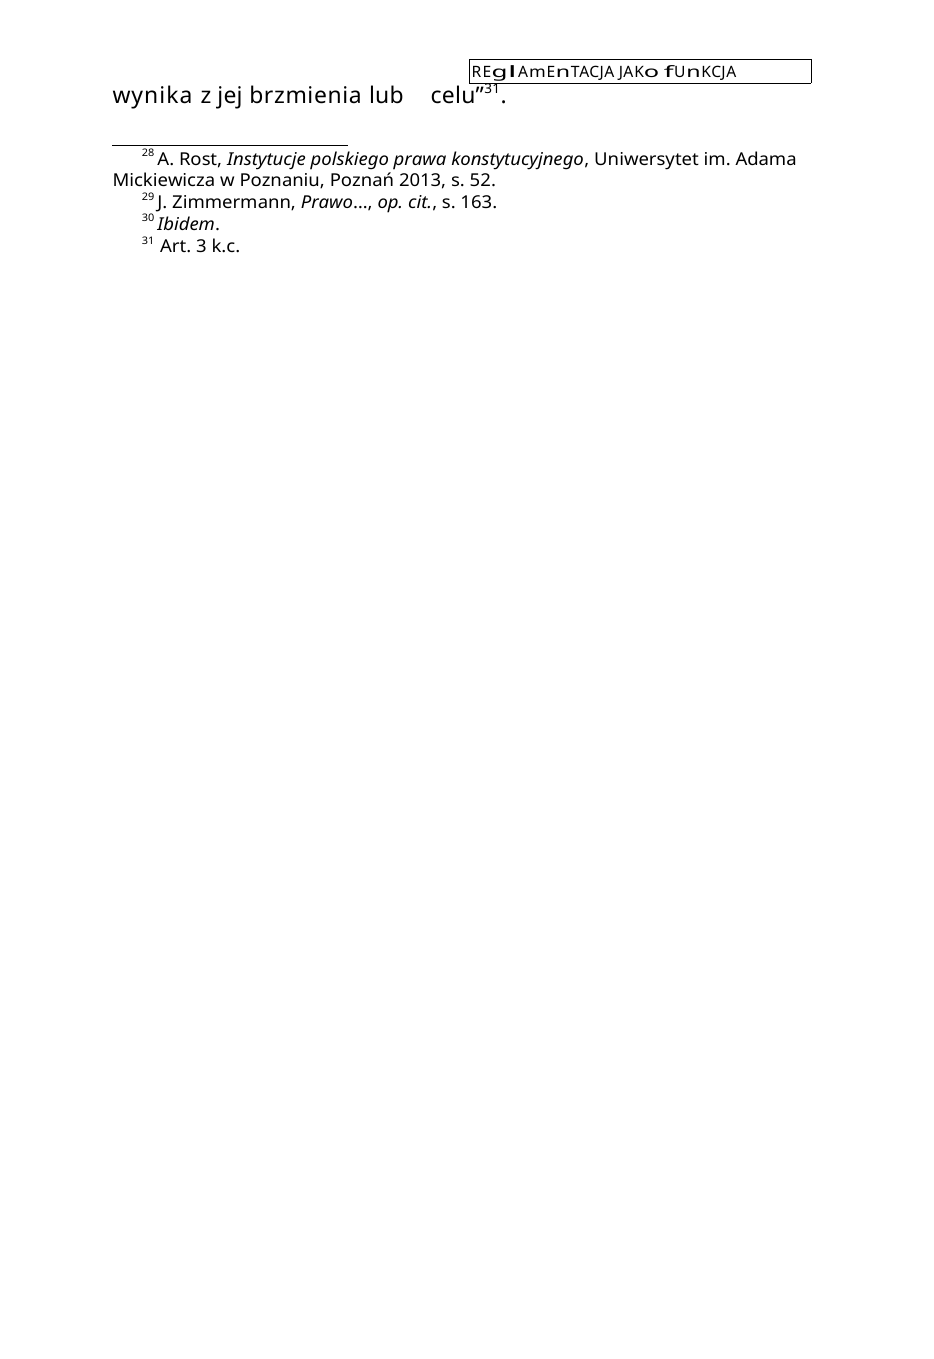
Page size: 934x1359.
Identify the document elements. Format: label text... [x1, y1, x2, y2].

text 31 Art. 3 k.c. [142, 235, 821, 257]
text 29 J. Zimmermann, Prawo…, op. cit., s. 163. [142, 191, 821, 213]
text 30 Ibidem. [142, 213, 821, 235]
list wynika z jej brzmienia lub celu”31. [112, 79, 810, 110]
text 28 A. Rost, Instytucje polskiego prawa konstytucyjnego, Uniwersytet im. Adama Mickiewicza w Poznaniu, Poznań 2013, s. 52. [112, 148, 818, 191]
